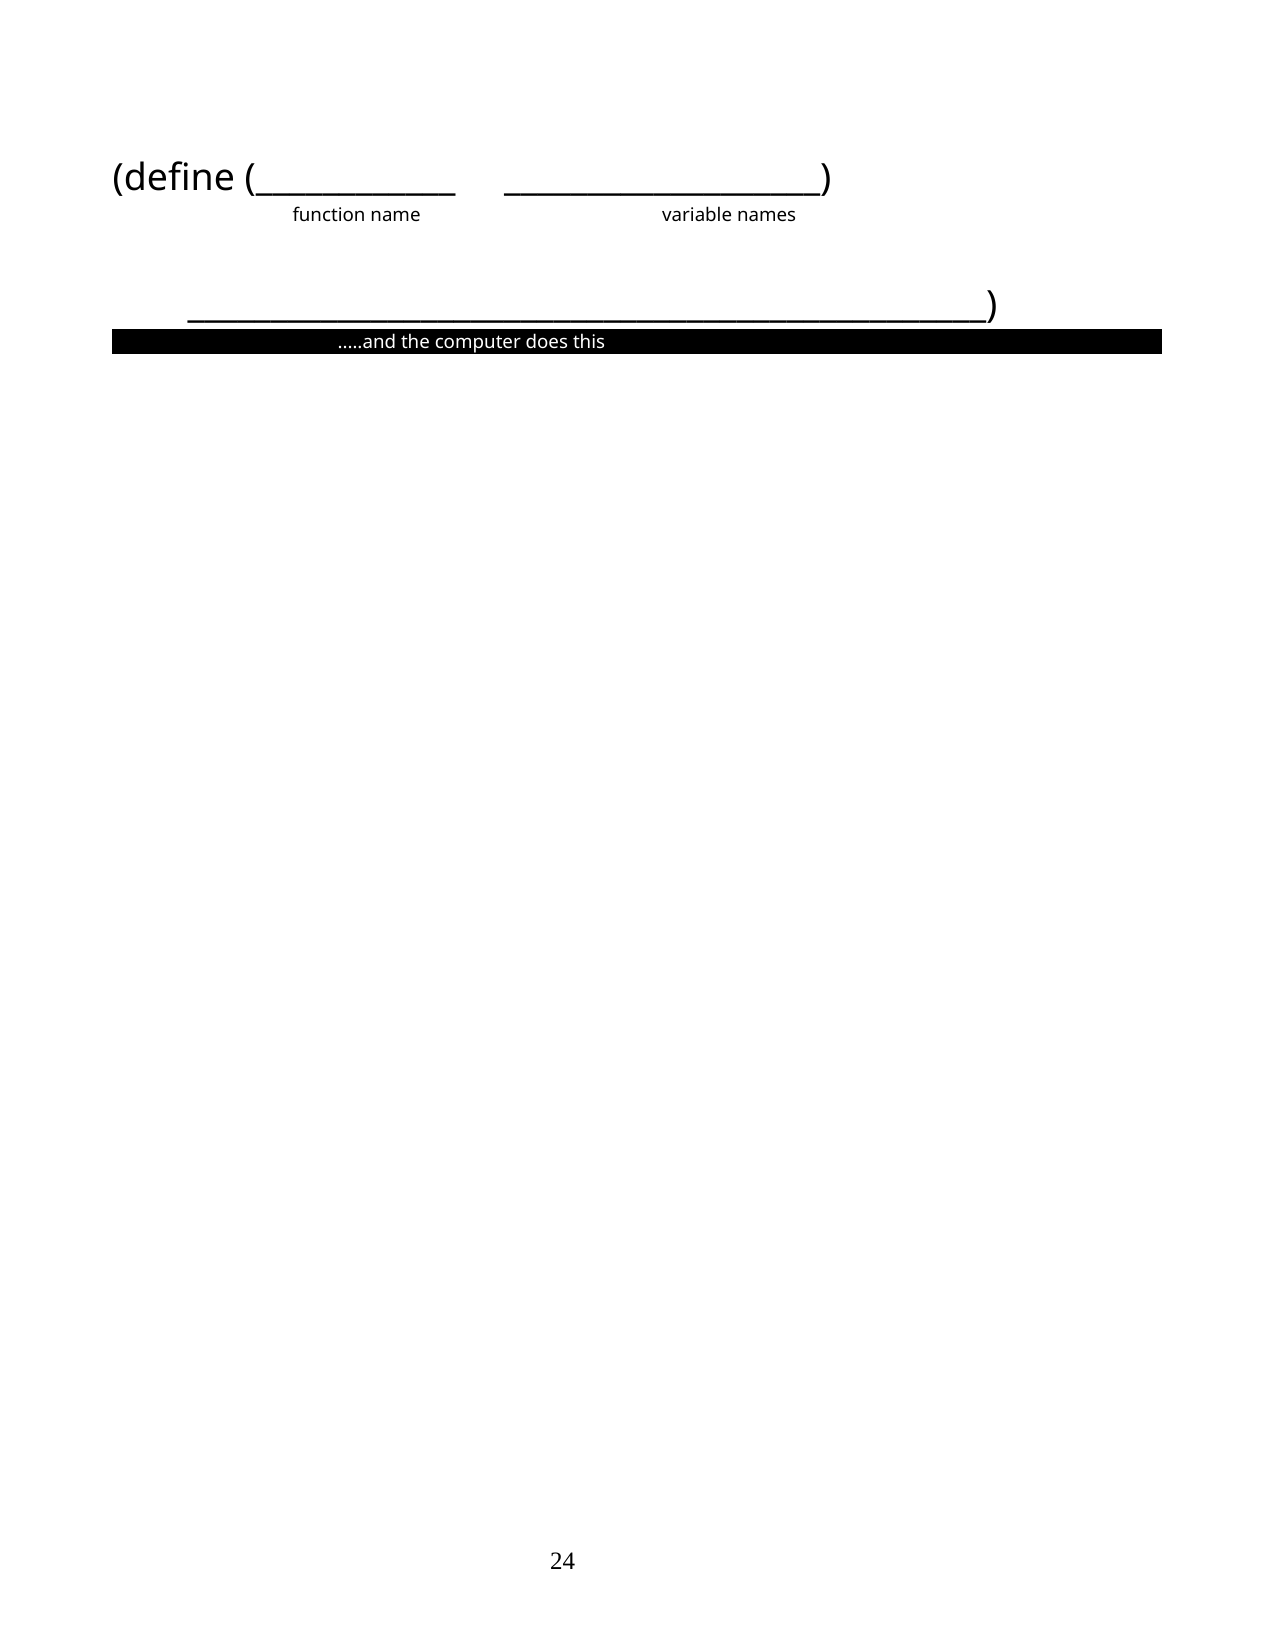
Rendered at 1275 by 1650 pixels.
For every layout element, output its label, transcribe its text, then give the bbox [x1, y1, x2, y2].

text (define (____________ ___________________) [112, 150, 1162, 201]
text ________________________________________________) [112, 278, 1162, 329]
text ..…and the computer does this [112, 329, 1162, 354]
text function name variable names [112, 201, 1162, 227]
